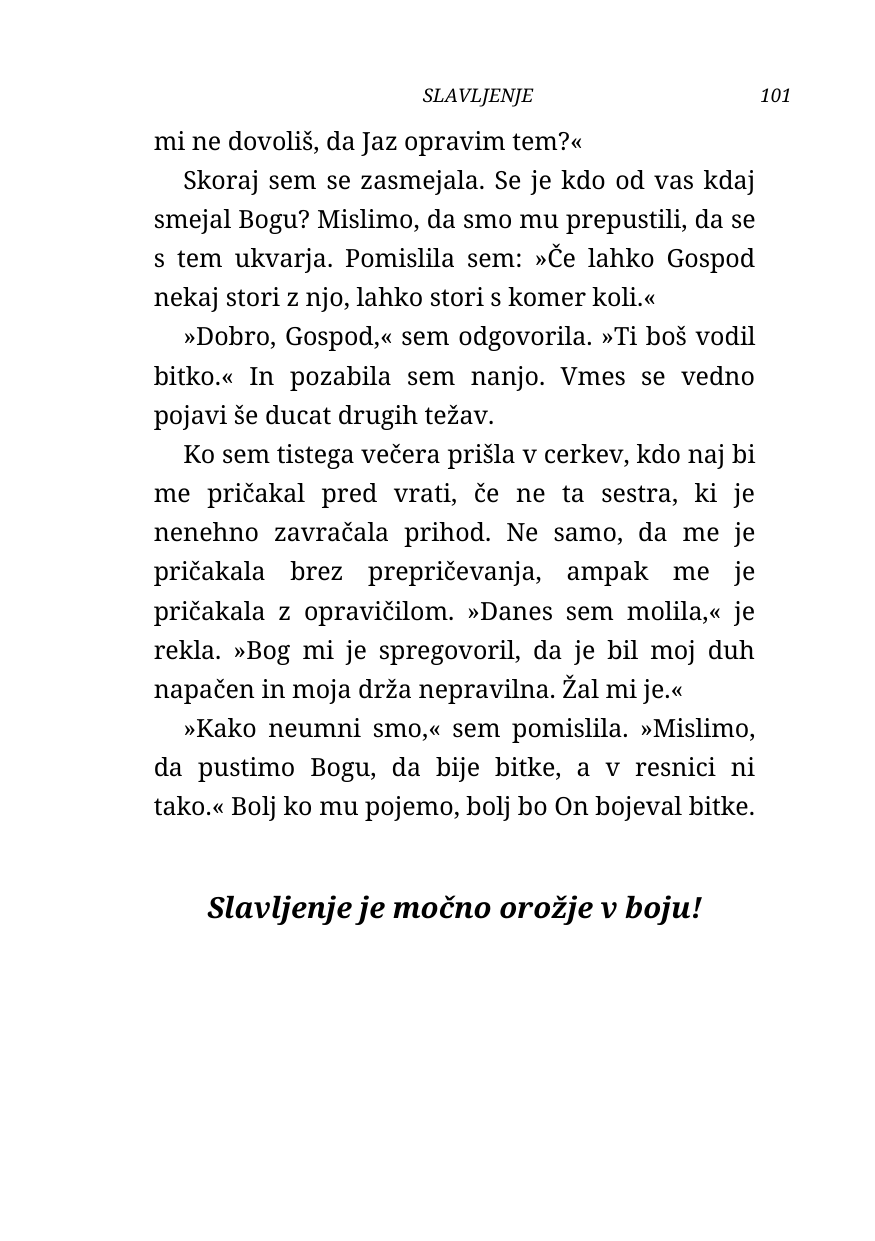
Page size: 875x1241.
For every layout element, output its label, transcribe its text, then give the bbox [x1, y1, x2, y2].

text »Dobro, Gospod,« sem odgovorila. »Ti boš vodil bitko.« In pozabila sem nanjo. Vmes se vedno pojavi še ducat drugih težav. [153, 319, 756, 431]
text Slavljenje je močno orožje v boju! [153, 887, 756, 927]
text »Kako neumni smo,« sem pomislila. »Mislimo, da pustimo Bogu, da bije bitke, a v resnici ni tako.« Bolj ko mu pojemo, bolj bo On bojeval bitke. [153, 711, 756, 823]
text Skoraj sem se zasmejala. Se je kdo od vas kdaj smejal Bogu? Mislimo, da smo mu prepustili, da se s tem ukvarja. Pomislila sem: »Če lahko Gospod nekaj stori z njo, lahko stori s komer koli.« [153, 162, 756, 314]
text Ko sem tistega večera prišla v cerkev, kdo naj bi me pričakal pred vrati, če ne ta sestra, ki je nenehno zavračala prihod. Ne samo, da me je pričakala brez prepričevanja, ampak me je pričakala z opravičilom. »Danes sem molila,« je rekla. »Bog mi je spregovoril, da je bil moj duh napačen in moja drža nepravilna. Žal mi je.« [153, 437, 756, 706]
text mi ne dovoliš, da Jaz opravim tem?« [153, 123, 756, 157]
